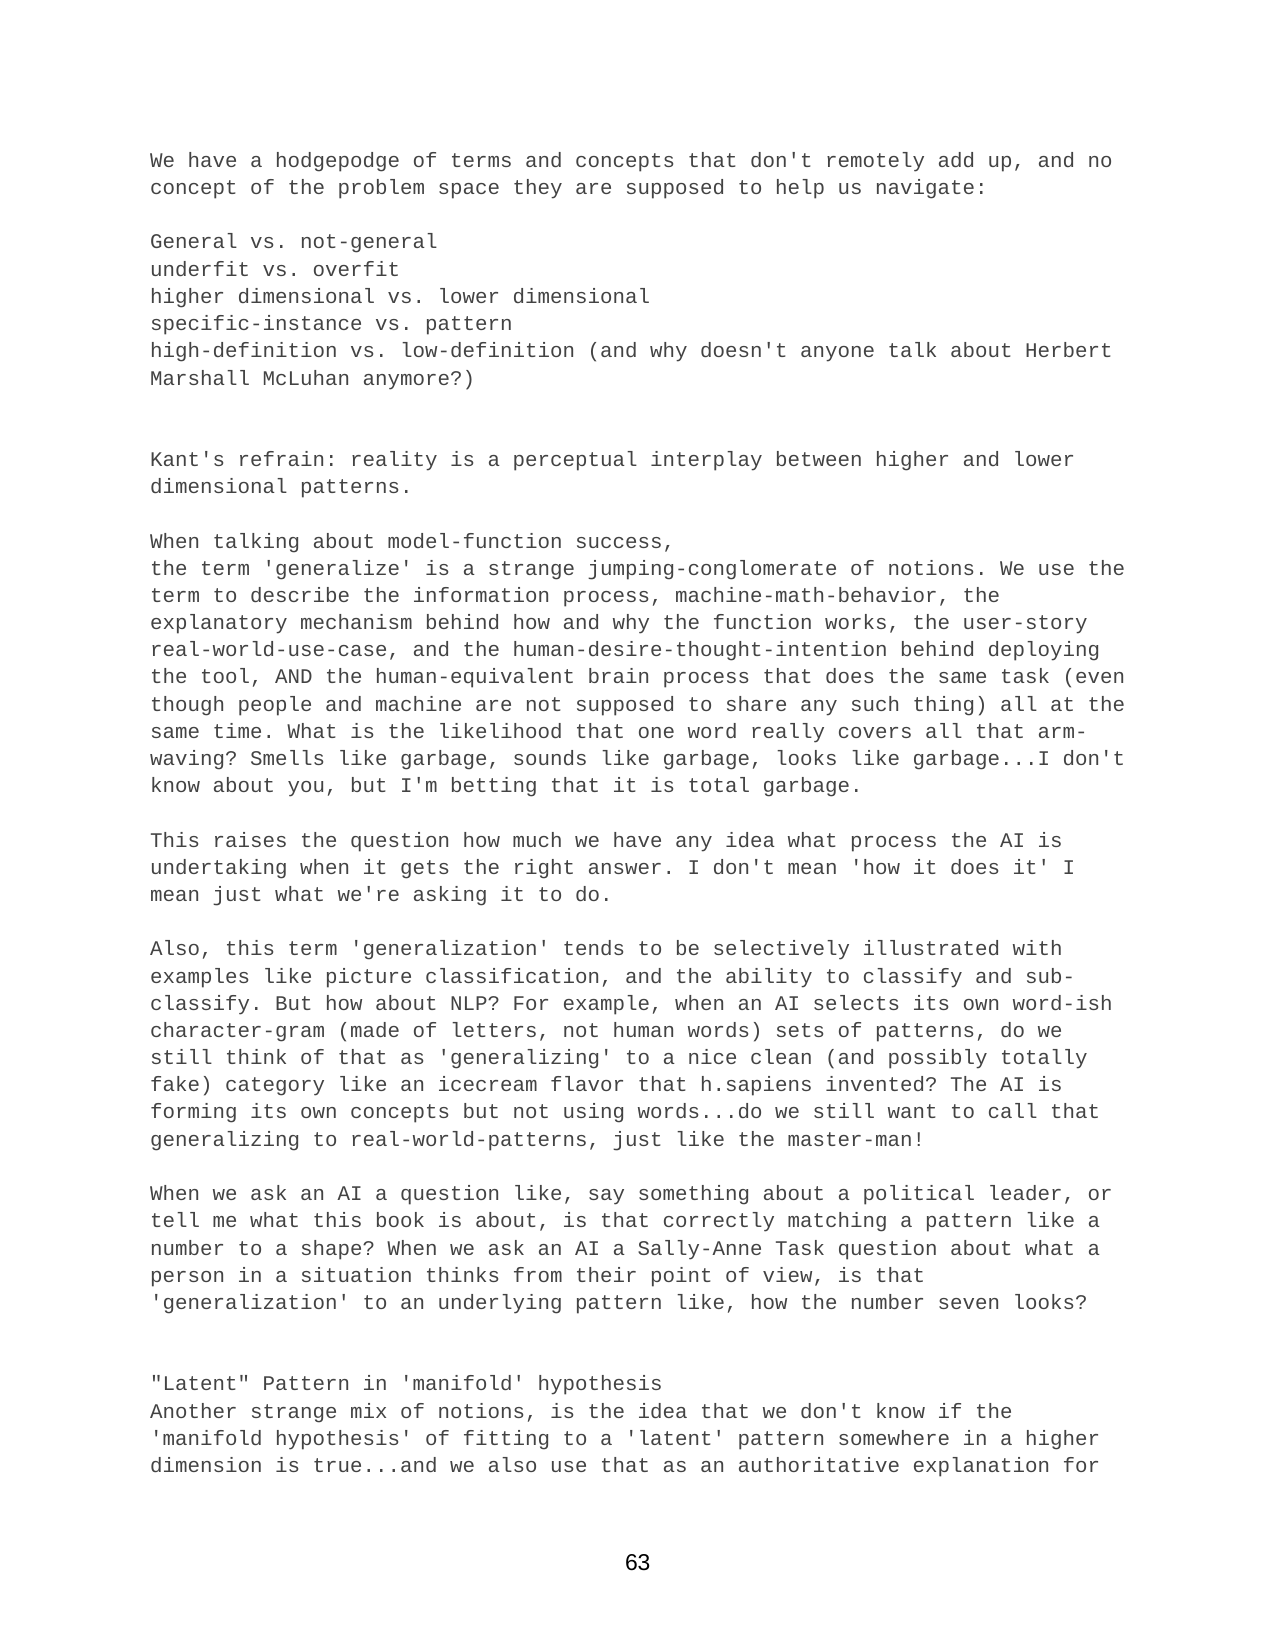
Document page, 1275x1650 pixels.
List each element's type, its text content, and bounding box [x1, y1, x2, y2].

text We have a hodgepodge of terms and concepts that don't remotely add up, and no concept of the problem space they are supposed to help us navigate: [150, 150, 1125, 201]
text When we ask an AI a question like, say something about a political leader, or tell me what this book is about, is that correctly matching a pattern like a number to a shape? When we ask an AI a Sally-Anne Task question about what a person in a situation thinks from their point of view, is that 'generalization' to an underlying pattern like, how the number seven looks? [150, 1183, 1125, 1316]
text When talking about model-function success, [150, 531, 1125, 554]
text Also, this term 'generalization' tends to be selectively illustrated with examples like picture classification, and the ability to classify and sub-classify. But how about NLP? For example, when an AI selects its own word-ish character-gram (made of letters, not human words) sets of patterns, do we still think of that as 'generalizing' to a nice clean (and possibly totally fake) category like an icecream flavor that h.sapiens invented? The AI is forming its own concepts but not using words...do we still want to call that generalizing to real-world-patterns, just like the master-man! [150, 938, 1125, 1152]
text Kant's refrain: reality is a perceptual interplay between higher and lower dimensional patterns. [150, 449, 1125, 500]
text "Latent" Pattern in 'manifold' hypothesis [150, 1373, 1125, 1397]
text specific-instance vs. pattern [150, 313, 1125, 337]
text This raises the question how much we have any idea what process the AI is undertaking when it gets the right answer. I don't mean 'how it does it' I mean just what we're asking it to do. [150, 830, 1125, 908]
text higher dimensional vs. lower dimensional [150, 286, 1125, 309]
text Another strange mix of notions, is the idea that we don't know if the 'manifold hypothesis' of fitting to a 'latent' pattern somewhere in a higher dimension is true...and we also use that as an authoritative explanation for [150, 1401, 1125, 1479]
text the term 'generalize' is a strange jumping-conglomerate of notions. We use the term to describe the information process, machine-math-behavior, the explanatory mechanism behind how and why the function works, the user-story real-world-use-case, and the human-desire-thought-intention behind deploying the tool, AND the human-equivalent brain process that does the same task (even though people and machine are not supposed to share any such thing) all at the same time. What is the likelihood that one word really covers all that arm-waving? Smells like garbage, sounds like garbage, looks like garbage...I don't know about you, but I'm betting that it is total garbage. [150, 558, 1125, 799]
text high-definition vs. low-definition (and why doesn't anyone talk about Herbert Marshall McLuhan anymore?) [150, 340, 1125, 391]
text General vs. not-general [150, 232, 1125, 255]
text underfit vs. overfit [150, 259, 1125, 282]
